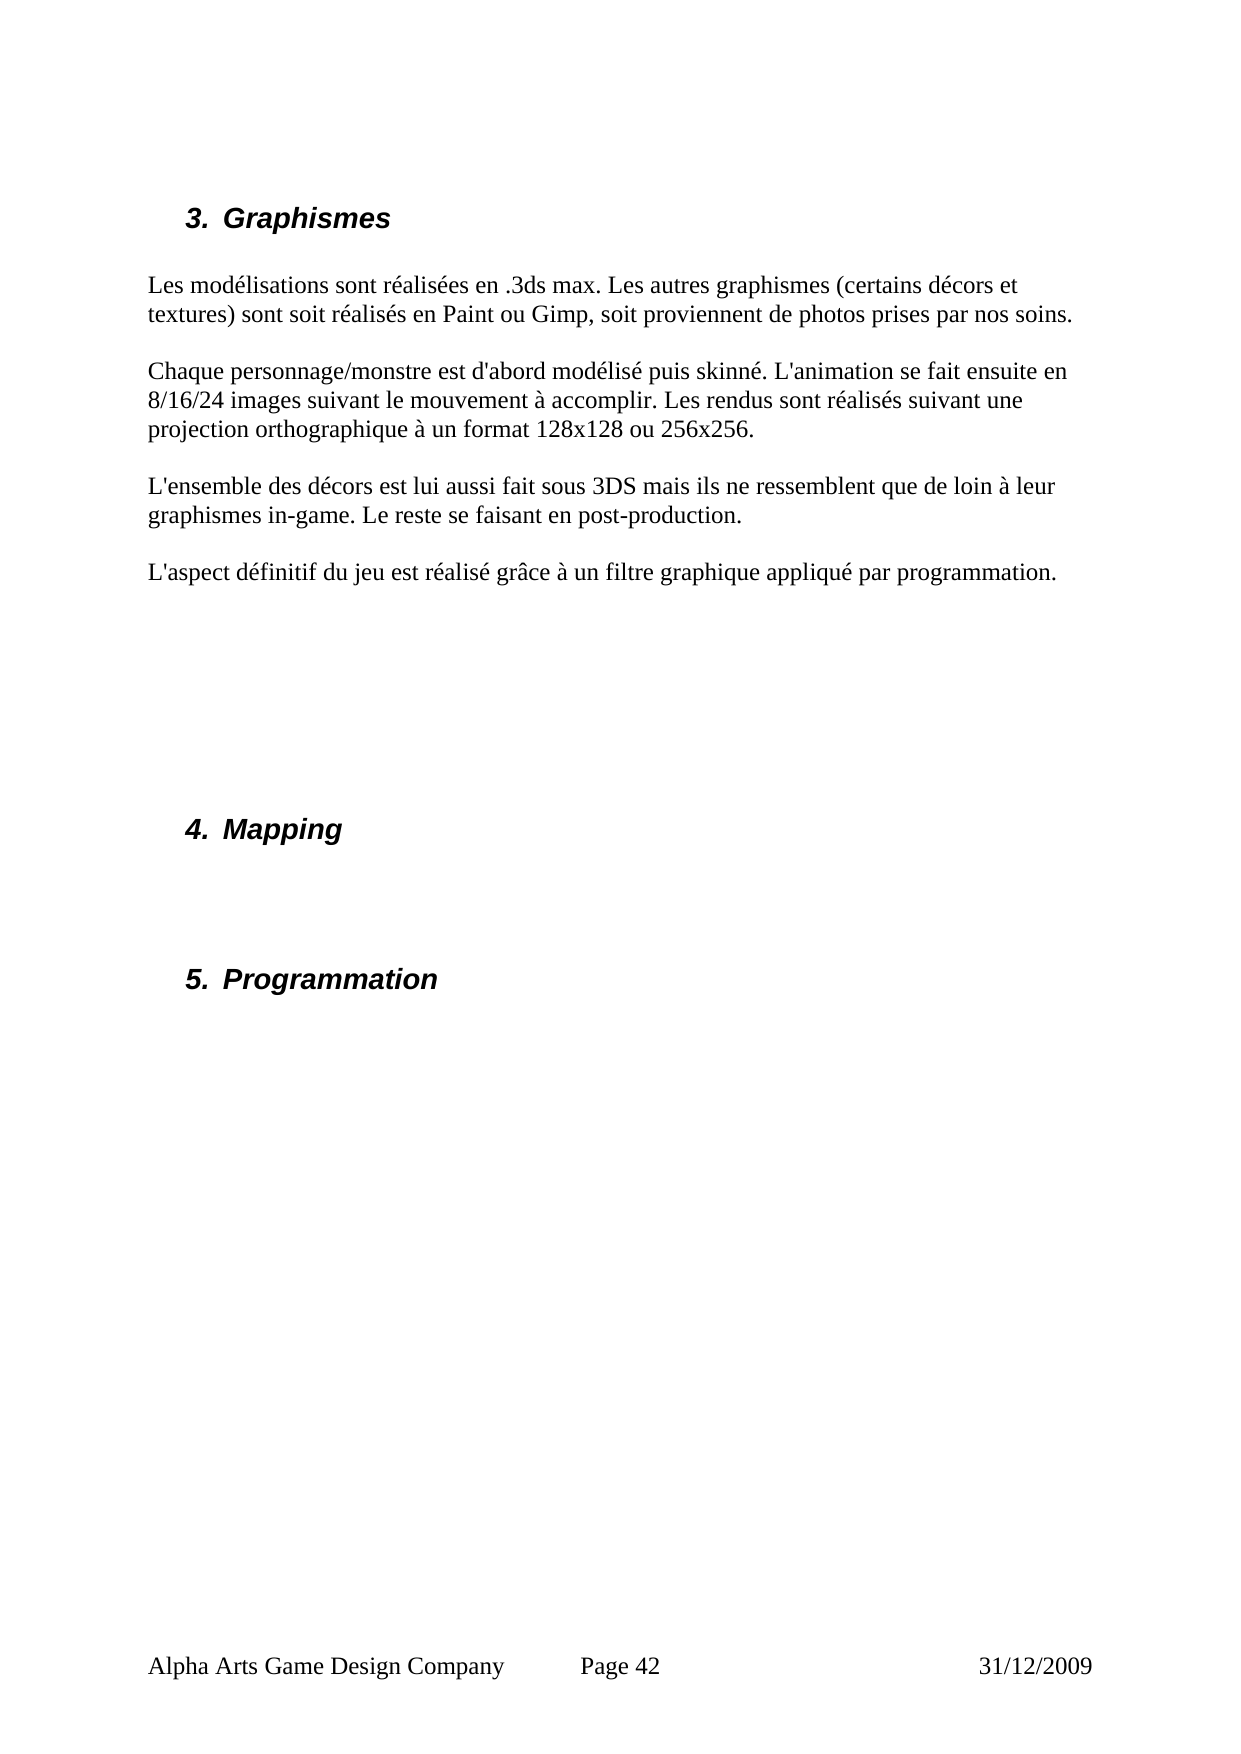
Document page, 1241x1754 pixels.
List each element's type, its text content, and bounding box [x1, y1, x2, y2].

subtitle Mapping [185, 812, 1092, 846]
subtitle Graphismes [185, 201, 1092, 235]
subtitle Programmation [185, 962, 1092, 996]
text L'ensemble des décors est lui aussi fait sous 3DS mais ils ne ressemblent que de loin à leur graphismes in-game. Le reste se faisant en post-production. [148, 471, 1092, 529]
text Chaque personnage/monstre est d'abord modélisé puis skinné. L'animation se fait ensuite en 8/16/24 images suivant le mouvement à accomplir. Les rendus sont réalisés suivant une projection orthographique à un format 128x128 ou 256x256. [148, 356, 1092, 442]
text Les modélisations sont réalisées en .3ds max. Les autres graphismes (certains décors et textures) sont soit réalisés en Paint ou Gimp, soit proviennent de photos prises par nos soins. [148, 270, 1092, 327]
text L'aspect définitif du jeu est réalisé grâce à un filtre graphique appliqué par programmation. [148, 557, 1092, 586]
